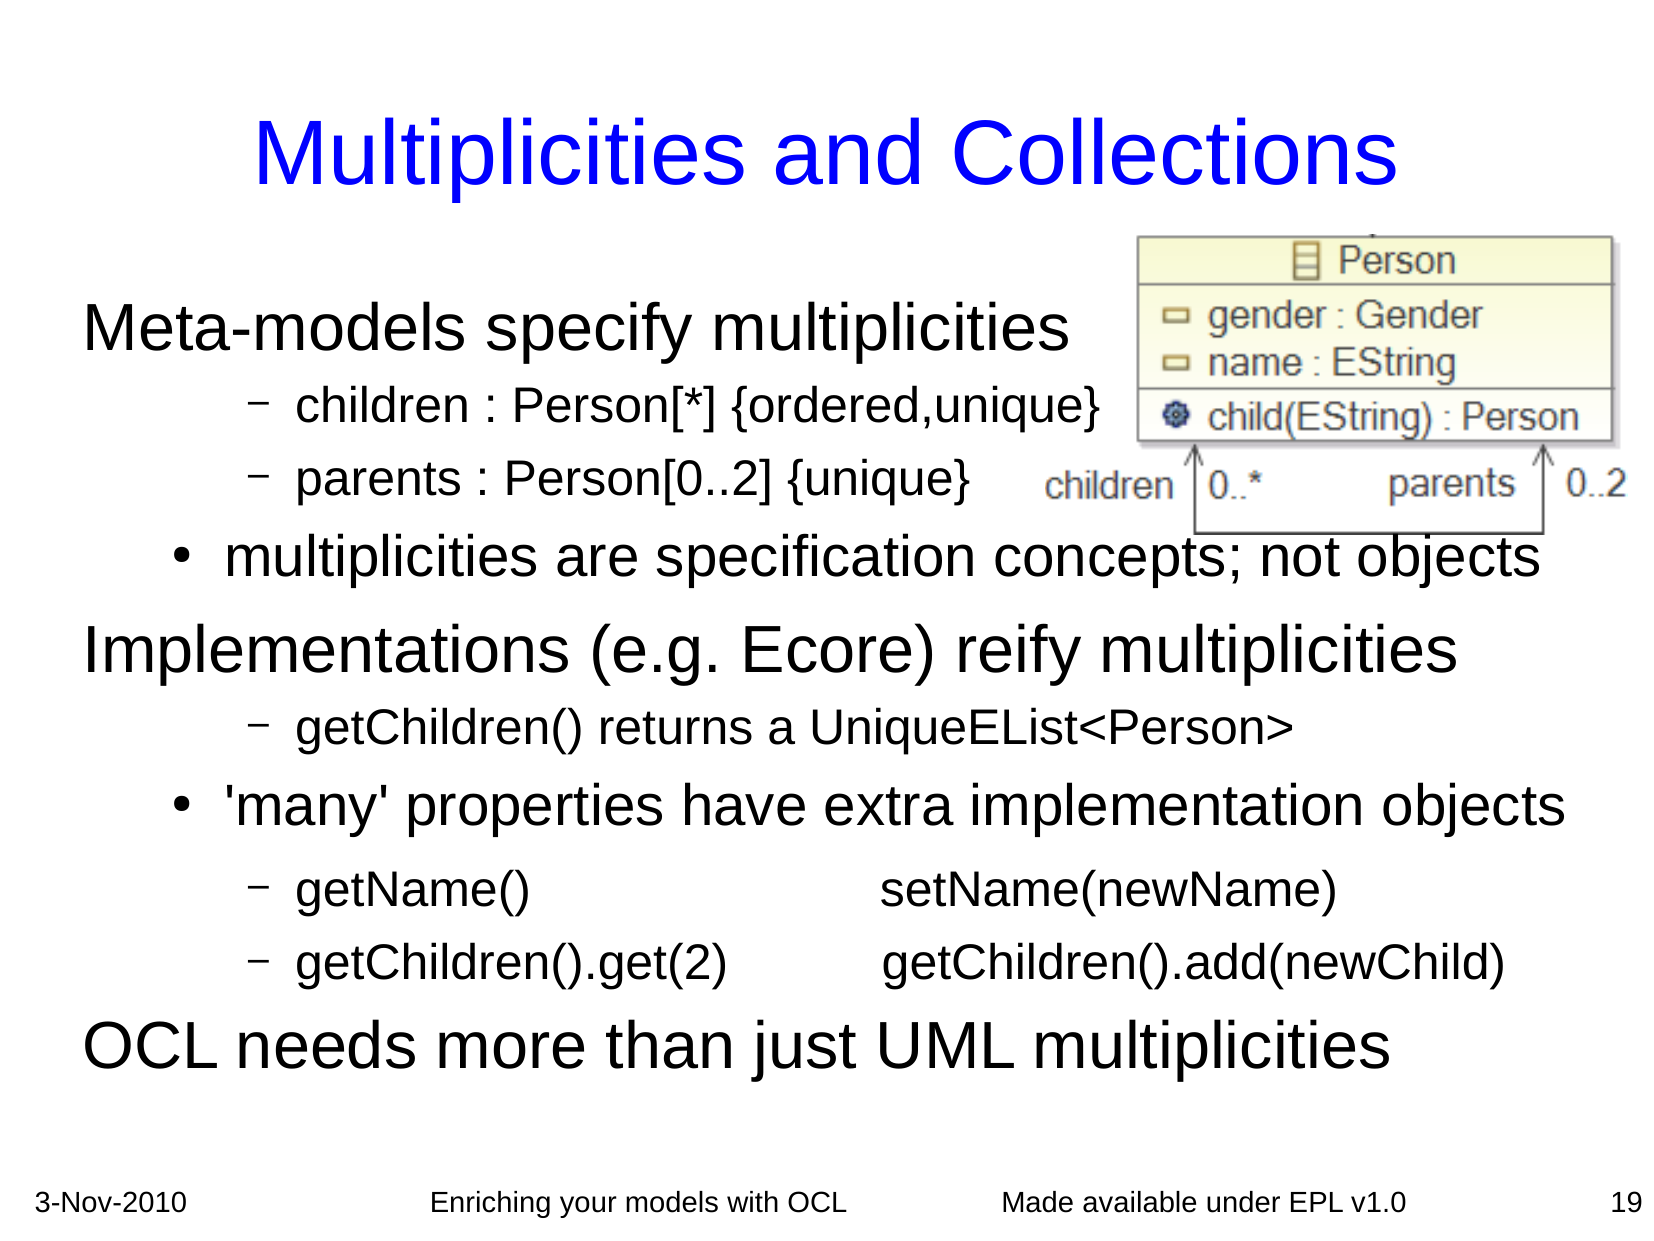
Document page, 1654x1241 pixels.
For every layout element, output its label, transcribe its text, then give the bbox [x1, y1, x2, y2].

picture [1045, 234, 1628, 535]
list Meta-models specify multiplicities children : Person[*] {ordered,unique} parents : Person[0..2] {unique} multiplicities are specification concepts; not objects Implementations (e.g. Ecore) reify multiplicities getChildren() returns a UniqueEList<Person> 'many' properties have extra implementation objects getName() setName(newName) getChildren().get(2) getChildren().add(newChild) OCL needs more than just UML multiplicities [82, 290, 1571, 1094]
title Multiplicities and Collections [82, 49, 1571, 257]
